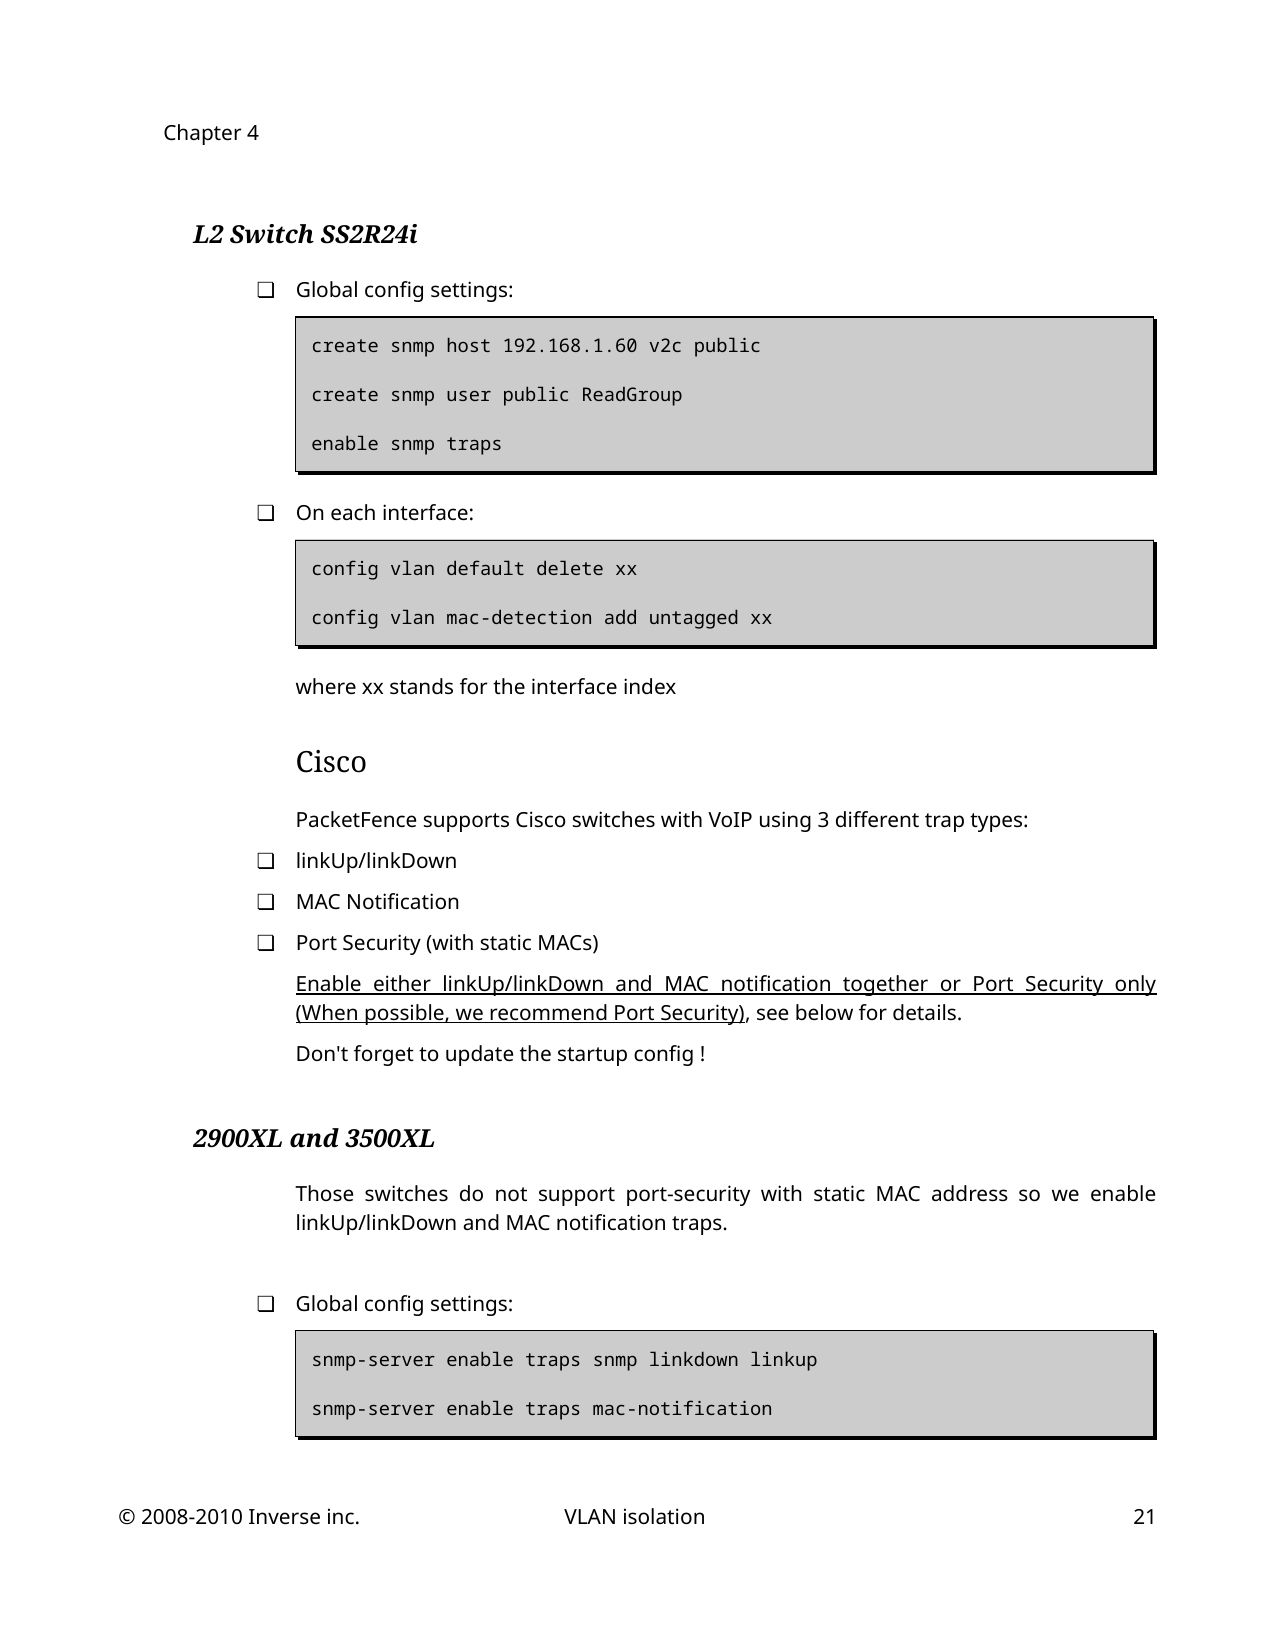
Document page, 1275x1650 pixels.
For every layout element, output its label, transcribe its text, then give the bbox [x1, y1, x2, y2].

text PacketFence supports Cisco switches with VoIP using 3 different trap types: [295, 806, 1157, 834]
text config vlan default delete xx [296, 541, 1153, 581]
text Enable either linkUp/linkDown and MAC notification together or Port Security only [295, 969, 1157, 993]
list ❏ Global config settings: [256, 276, 1157, 304]
list ❏ On each interface: [256, 498, 1157, 527]
text create snmp user public ReadGroup [296, 366, 1153, 407]
text Don't forget to update the startup config ! [295, 1039, 1157, 1067]
text snmp-server enable traps mac-notification [296, 1379, 1153, 1436]
text create snmp host 192.168.1.60 v2c public [296, 318, 1153, 358]
text (When possible, we recommend Port Security), see below for details. [295, 994, 1157, 1026]
text Those switches do not support port-security with static MAC address so we enable linkUp/linkDown and MAC notification traps. [295, 1179, 1157, 1236]
subtitle Cisco [295, 741, 1157, 781]
list ❏ Port Security (with static MACs) [256, 928, 1157, 957]
text where xx stands for the interface index [295, 672, 1157, 701]
subtitle 2900XL and 3500XL [156, 1121, 1157, 1154]
subtitle L2 Switch SS2R24i [156, 217, 1157, 251]
list ❏ Global config settings: [256, 1289, 1157, 1318]
list ❏ MAC Notification [256, 887, 1157, 916]
text enable snmp traps [296, 415, 1153, 471]
list ❏ linkUp/linkDown [256, 847, 1157, 875]
text snmp-server enable traps snmp linkdown linkup [296, 1331, 1153, 1372]
text config vlan mac-detection add untagged xx [296, 589, 1153, 645]
